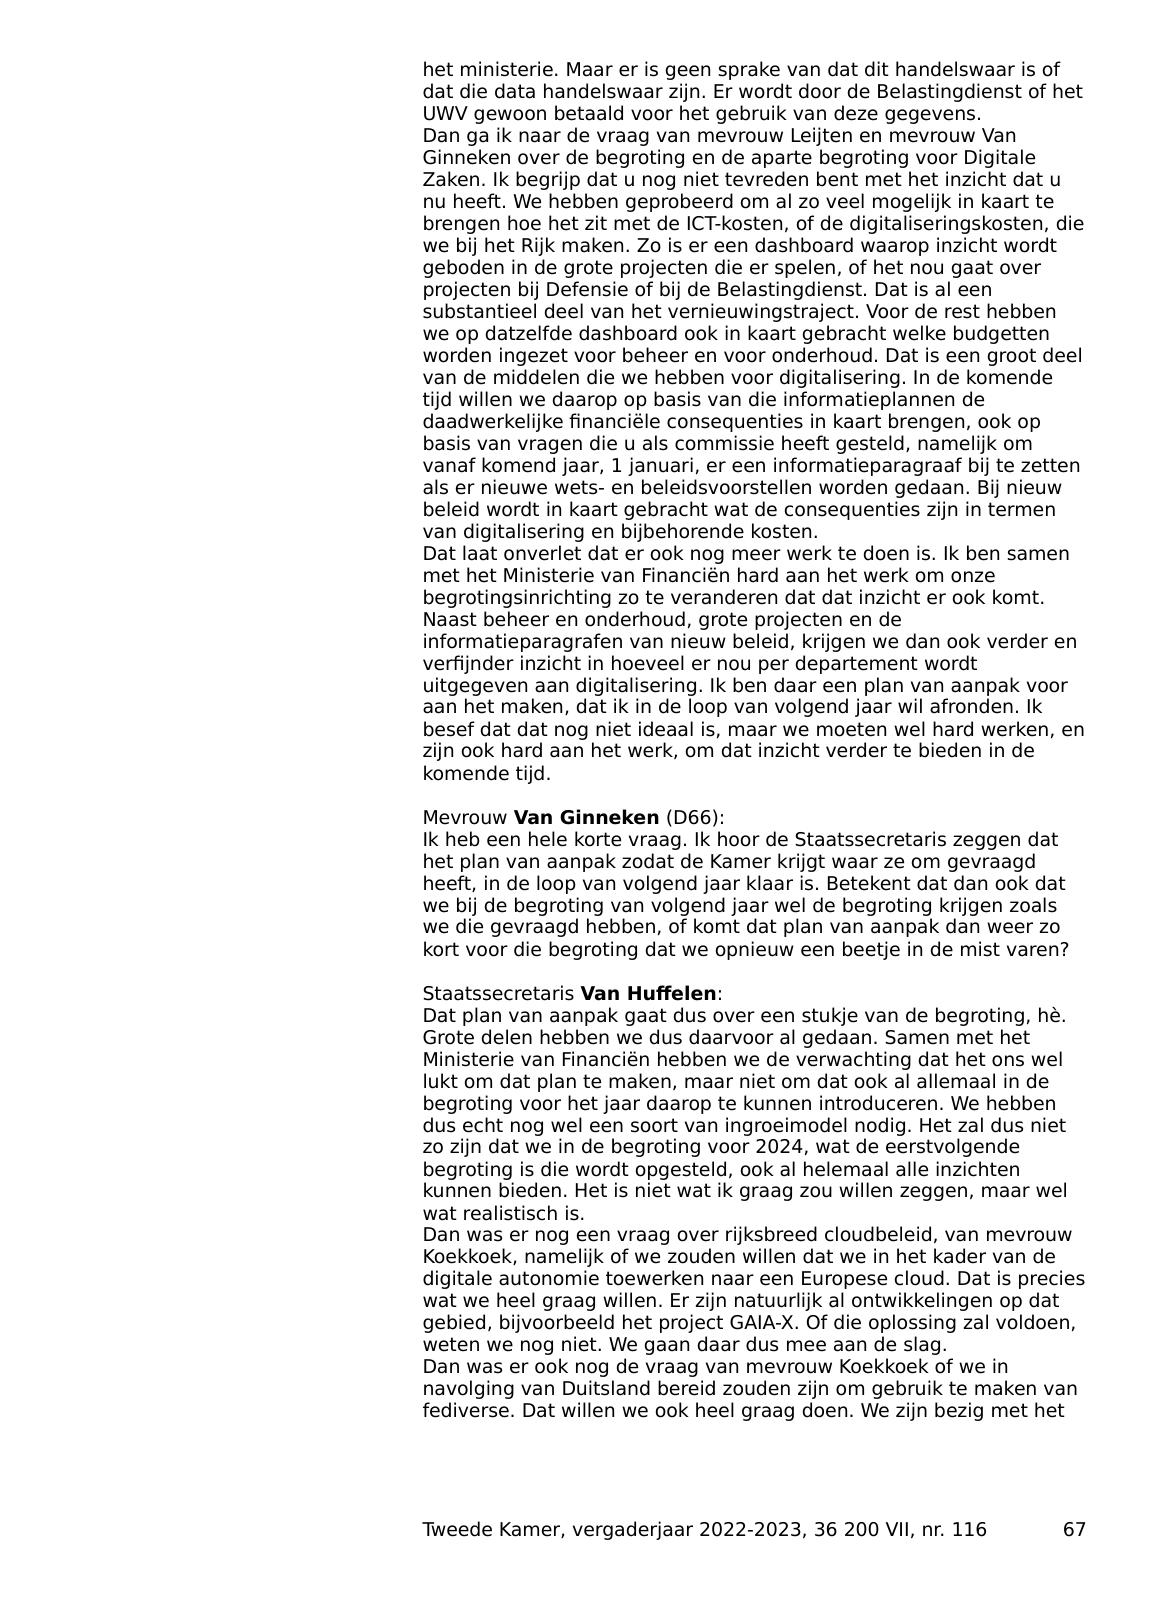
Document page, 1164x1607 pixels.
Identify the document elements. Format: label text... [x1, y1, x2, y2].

text Staatssecretaris Van Huffelen: [422, 983, 1087, 1004]
text Dan was er nog een vraag over rijksbreed cloudbeleid, van mevrouw Koekkoek, namelijk of we zouden willen dat we in het kader van de digitale autonomie toewerken naar een Europese cloud. Dat is precies wat we heel graag willen. Er zijn natuurlijk al ontwikkelingen op dat gebied, bijvoorbeeld het project GAIA-X. Of die oplossing zal voldoen, weten we nog niet. We gaan daar dus mee aan de slag. [422, 1224, 1087, 1356]
text het ministerie. Maar er is geen sprake van dat dit handelswaar is of dat die data handelswaar zijn. Er wordt door de Belastingdienst of het UWV gewoon betaald voor het gebruik van deze gegevens. [422, 59, 1087, 125]
text Dan was er ook nog de vraag van mevrouw Koekkoek of we in navolging van Duitsland bereid zouden zijn om gebruik te maken van fediverse. Dat willen we ook heel graag doen. We zijn bezig met het [422, 1356, 1087, 1422]
text Mevrouw Van Ginneken (D66): [422, 807, 1087, 828]
text Ik heb een hele korte vraag. Ik hoor de Staatssecretaris zeggen dat het plan van aanpak zodat de Kamer krijgt waar ze om gevraagd heeft, in de loop van volgend jaar klaar is. Betekent dat dan ook dat we bij de begroting van volgend jaar wel de begroting krijgen zoals we die gevraagd hebben, of komt dat plan van aanpak dan weer zo kort voor die begroting dat we opnieuw een beetje in de mist varen? [422, 828, 1087, 960]
text Dat plan van aanpak gaat dus over een stukje van de begroting, hè. Grote delen hebben we dus daarvoor al gedaan. Samen met het Ministerie van Financiën hebben we de verwachting dat het ons wel lukt om dat plan te maken, maar niet om dat ook al allemaal in de begroting voor het jaar daarop te kunnen introduceren. We hebben dus echt nog wel een soort van ingroeimodel nodig. Het zal dus niet zo zijn dat we in de begroting voor 2024, wat de eerstvolgende begroting is die wordt opgesteld, ook al helemaal alle inzichten kunnen bieden. Het is niet wat ik graag zou willen zeggen, maar wel wat realistisch is. [422, 1004, 1087, 1224]
text Dan ga ik naar de vraag van mevrouw Leijten en mevrouw Van Ginneken over de begroting en de aparte begroting voor Digitale Zaken. Ik begrijp dat u nog niet tevreden bent met het inzicht dat u nu heeft. We hebben geprobeerd om al zo veel mogelijk in kaart te brengen hoe het zit met de ICT-kosten, of de digitaliseringskosten, die we bij het Rijk maken. Zo is er een dashboard waarop inzicht wordt geboden in de grote projecten die er spelen, of het nou gaat over projecten bij Defensie of bij de Belastingdienst. Dat is al een substantieel deel van het vernieuwingstraject. Voor de rest hebben we op datzelfde dashboard ook in kaart gebracht welke budgetten worden ingezet voor beheer en voor onderhoud. Dat is een groot deel van de middelen die we hebben voor digitalisering. In de komende tijd willen we daarop op basis van die informatieplannen de daadwerkelijke financiële consequenties in kaart brengen, ook op basis van vragen die u als commissie heeft gesteld, namelijk om vanaf komend jaar, 1 januari, er een informatieparagraaf bij te zetten als er nieuwe wets- en beleidsvoorstellen worden gedaan. Bij nieuw beleid wordt in kaart gebracht wat de consequenties zijn in termen van digitalisering en bijbehorende kosten. [422, 125, 1087, 543]
text Dat laat onverlet dat er ook nog meer werk te doen is. Ik ben samen met het Ministerie van Financiën hard aan het werk om onze begrotingsinrichting zo te veranderen dat dat inzicht er ook komt. Naast beheer en onderhoud, grote projecten en de informatieparagrafen van nieuw beleid, krijgen we dan ook verder en verfijnder inzicht in hoeveel er nou per departement wordt uitgegeven aan digitalisering. Ik ben daar een plan van aanpak voor aan het maken, dat ik in de loop van volgend jaar wil afronden. Ik besef dat dat nog niet ideaal is, maar we moeten wel hard werken, en zijn ook hard aan het werk, om dat inzicht verder te bieden in de komende tijd. [422, 543, 1087, 784]
